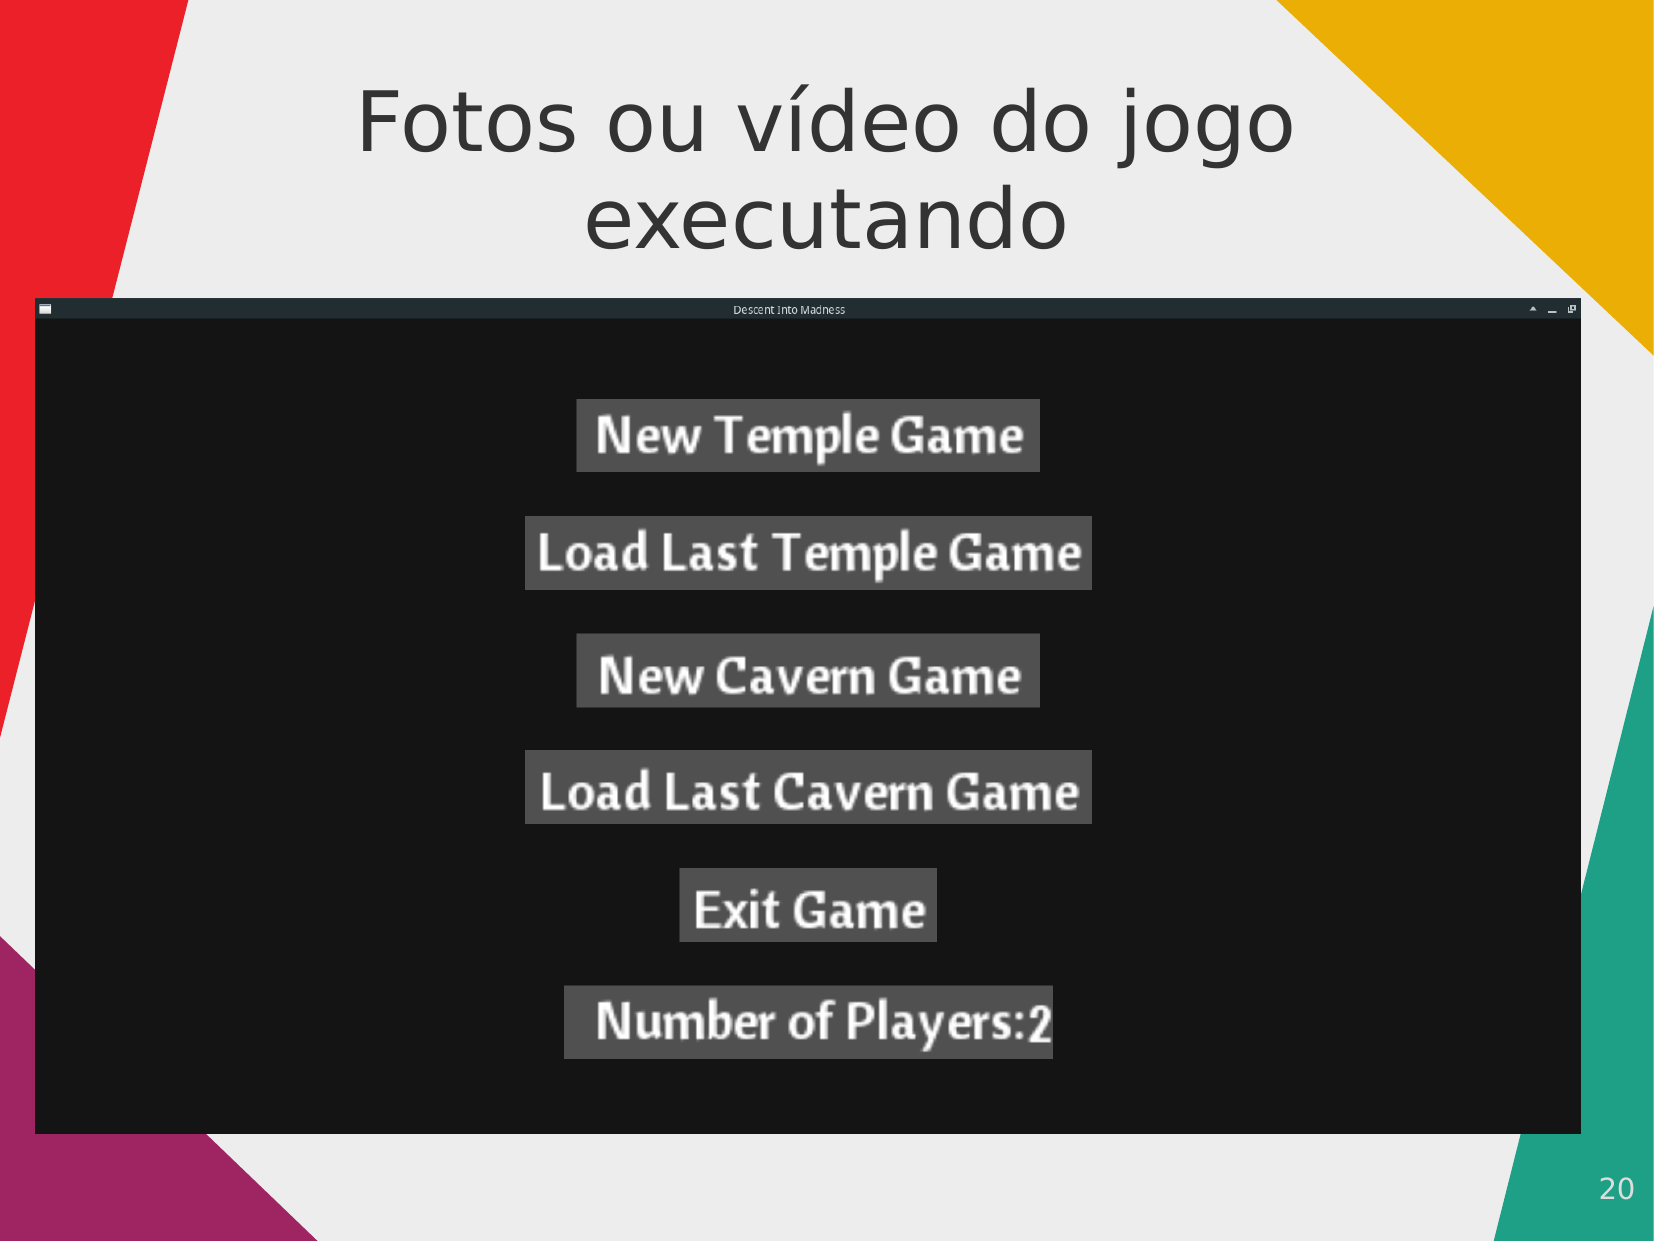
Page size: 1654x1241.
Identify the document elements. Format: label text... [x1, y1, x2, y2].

title Fotos ou vídeo do jogo executando [114, 73, 1539, 271]
picture [35, 298, 1581, 1134]
